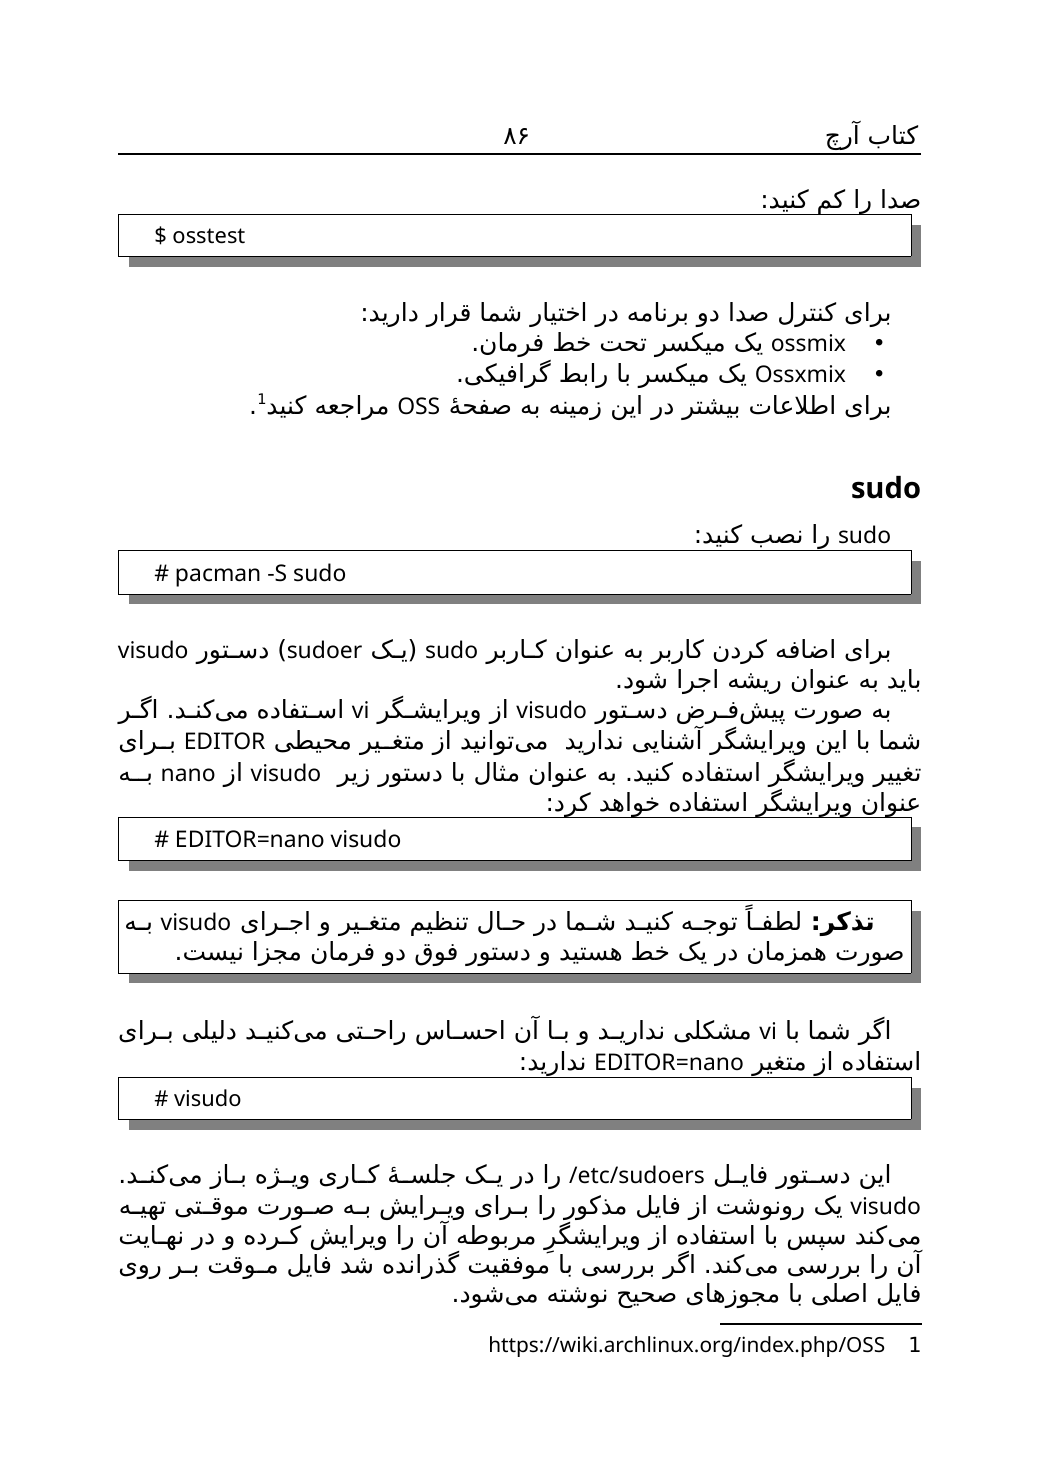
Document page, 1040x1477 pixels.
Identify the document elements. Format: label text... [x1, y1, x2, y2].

text برای اضافه کردن کاربر به‌ عنوان کاربر sudo (یک sudoer) دستور visudo باید به عنوان ریشه اجرا شود. [118, 633, 921, 694]
table_header $ osstest [119, 215, 911, 256]
text برای کنترل صدا دو برنامه در اختیار شما قرار دارید: [118, 298, 921, 327]
list ossmix یک میکسر تحت خط فرمان. [118, 327, 884, 358]
text https://wiki.archlinux.org/index.php/OSS [118, 1330, 921, 1358]
table_header # EDITOR=nano visudo [119, 818, 911, 860]
text به صورت پیش‌فرض دستور visudo از ویرایشگر vi استفاده می‌کند. اگر شما با این ویرایشگر آشنایی ندارید می‌توانید از متغیر محیطی EDITOR برای تغییر ویرایشگر استفاده کنید. به عنوان مثال با دستور زیر visudo از nano به عنوان ویرایشگر استفاده خواهد کرد: [118, 694, 921, 817]
list Ossxmix یک میکسر با رابط گرافیکی. [118, 358, 884, 390]
text اگر شما با vi مشکلی ندارید و با آن احساس راحتی می‌کنید دلیلی برای استفاده از متغیر EDITOR=nano ندارید: [118, 1014, 921, 1077]
text صدا را کم کنید: [118, 185, 921, 214]
table_header # visudo [119, 1078, 911, 1119]
text این دستور فایل ‎/etc/sudoers را در یک جلسهٔ کاری ویژه باز می‌کند. visudo یک رونوشت از فایل مذکور را برای ویرایش به صورت موقتی تهیه می‌کند سپس با استفاده از ویرایشگرِ مربوطه آن را ویرایش کرده و در نهایت آن را بررسی می‌کند. اگر بررسی با موفقیت گذرانده شد فایل موقت بر روی فایل اصلی با مجوزهای صحیح نوشته می‌شود. [118, 1159, 921, 1309]
text برای اطلاعات بیشتر در این زمینه به صفحهٔ OSS مراجعه کنید. [118, 390, 921, 421]
subtitle sudo [118, 467, 921, 507]
text sudo را نصب کنید: [118, 519, 921, 550]
table_header # pacman -S sudo [119, 551, 911, 594]
table_header تذکر: لطفاً توجه کنید شما در حال تنظیم متغیر و اجرای visudo به صورت همزمان در یک خط هستید و دستور فوق دو فرمان مجزا نیست. [119, 901, 911, 973]
